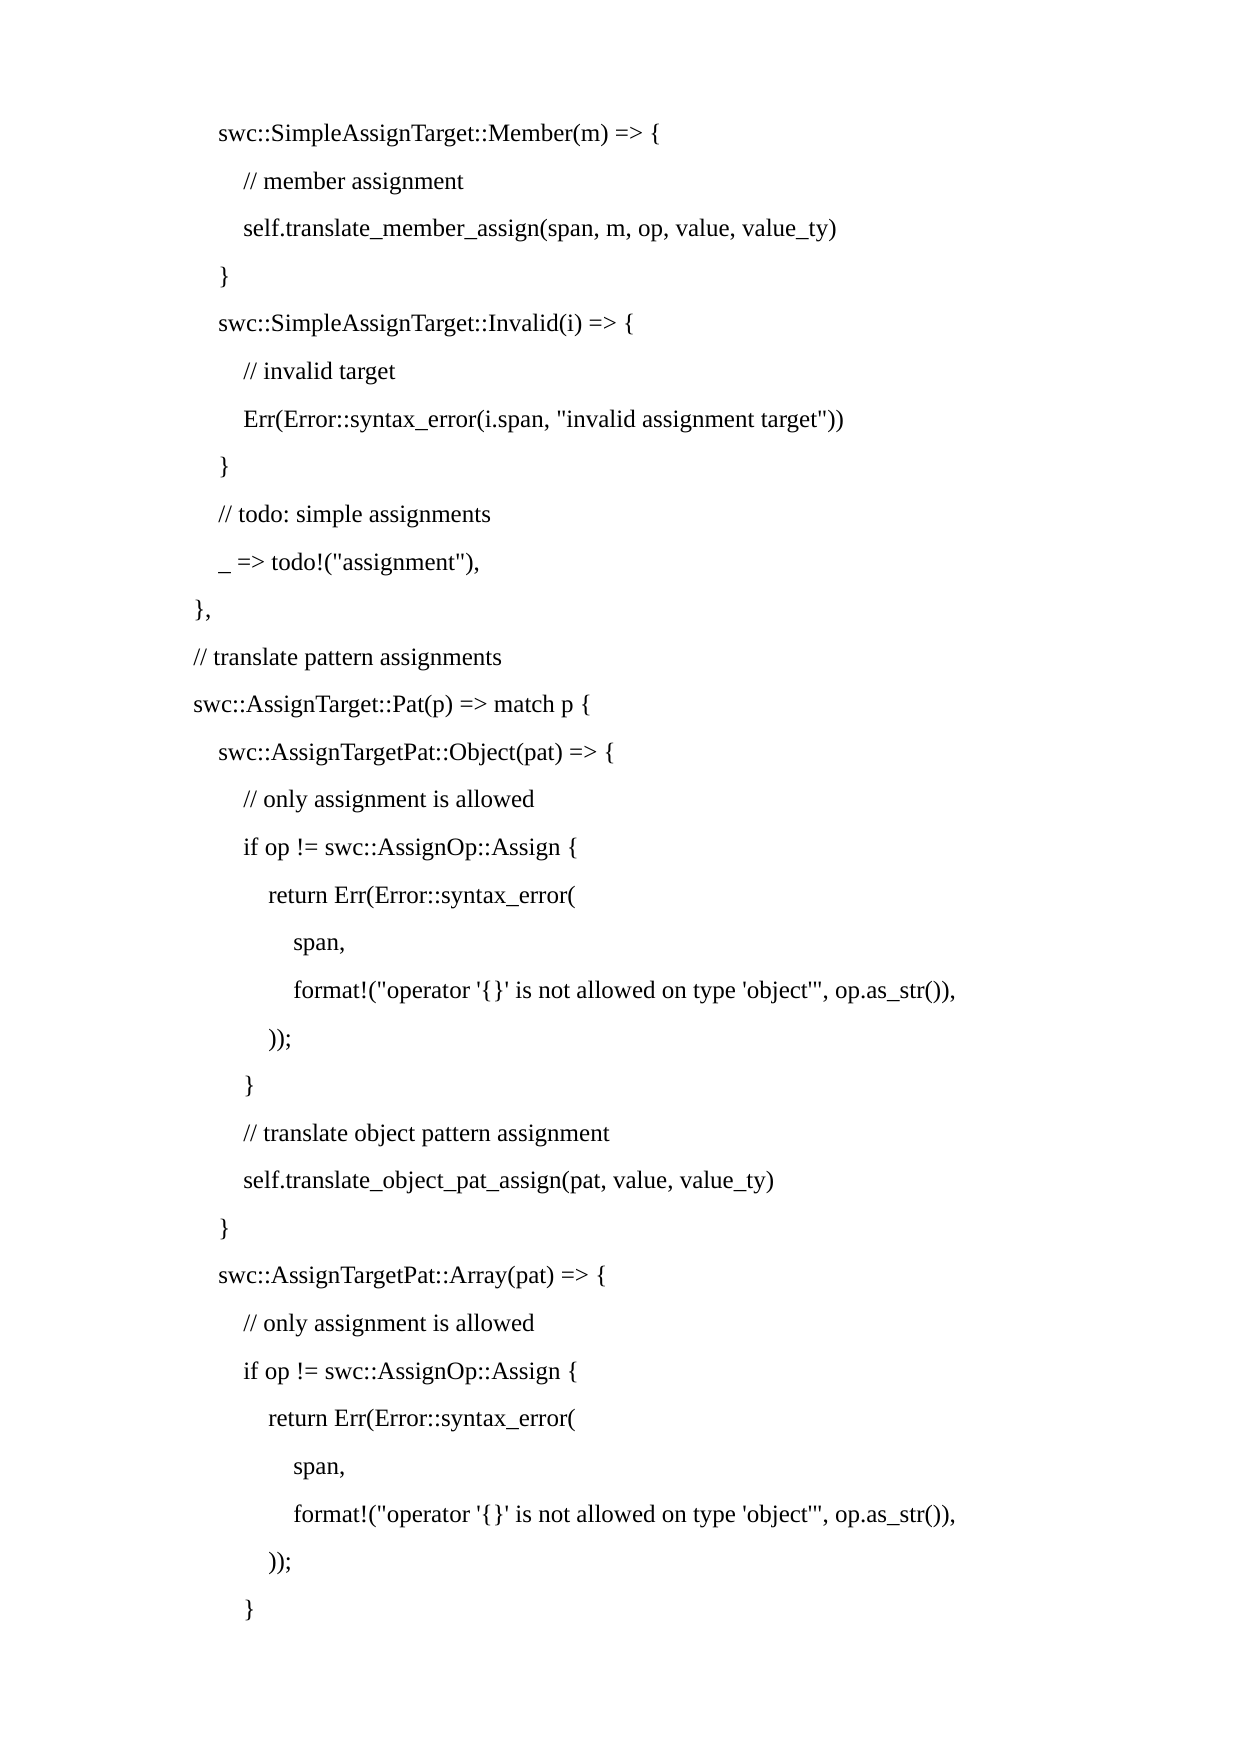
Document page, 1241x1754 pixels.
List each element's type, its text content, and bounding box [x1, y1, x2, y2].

text swc::AssignTargetPat::Object(pat) => { [118, 737, 1122, 766]
text if op != swc::AssignOp::Assign { [118, 832, 1122, 861]
text self.translate_member_assign(span, m, op, value, value_ty) [118, 213, 1122, 242]
text // todo: simple assignments [118, 499, 1122, 528]
text } [118, 1594, 1122, 1623]
text return Err(Error::syntax_error( [118, 880, 1122, 908]
text } [118, 1213, 1122, 1242]
text } [118, 451, 1122, 480]
text } [118, 261, 1122, 290]
text } [118, 1070, 1122, 1099]
text swc::AssignTargetPat::Array(pat) => { [118, 1261, 1122, 1289]
text format!("operator '{}' is not allowed on type 'object'", op.as_str()), [118, 975, 1122, 1004]
text // member assignment [118, 166, 1122, 194]
text )); [118, 1023, 1122, 1051]
text swc::SimpleAssignTarget::Invalid(i) => { [118, 308, 1122, 337]
text Err(Error::syntax_error(i.span, "invalid assignment target")) [118, 404, 1122, 432]
text }, [118, 594, 1122, 623]
text )); [118, 1546, 1122, 1575]
text // invalid target [118, 356, 1122, 385]
text // translate object pattern assignment [118, 1118, 1122, 1147]
text span, [118, 1451, 1122, 1480]
text // translate pattern assignments [118, 642, 1122, 671]
text return Err(Error::syntax_error( [118, 1403, 1122, 1432]
text _ => todo!("assignment"), [118, 547, 1122, 575]
text // only assignment is allowed [118, 784, 1122, 813]
text swc::AssignTarget::Pat(p) => match p { [118, 689, 1122, 718]
text swc::SimpleAssignTarget::Member(m) => { [118, 118, 1122, 147]
text self.translate_object_pat_assign(pat, value, value_ty) [118, 1165, 1122, 1194]
text format!("operator '{}' is not allowed on type 'object'", op.as_str()), [118, 1499, 1122, 1527]
text span, [118, 927, 1122, 956]
text // only assignment is allowed [118, 1308, 1122, 1337]
text if op != swc::AssignOp::Assign { [118, 1356, 1122, 1384]
